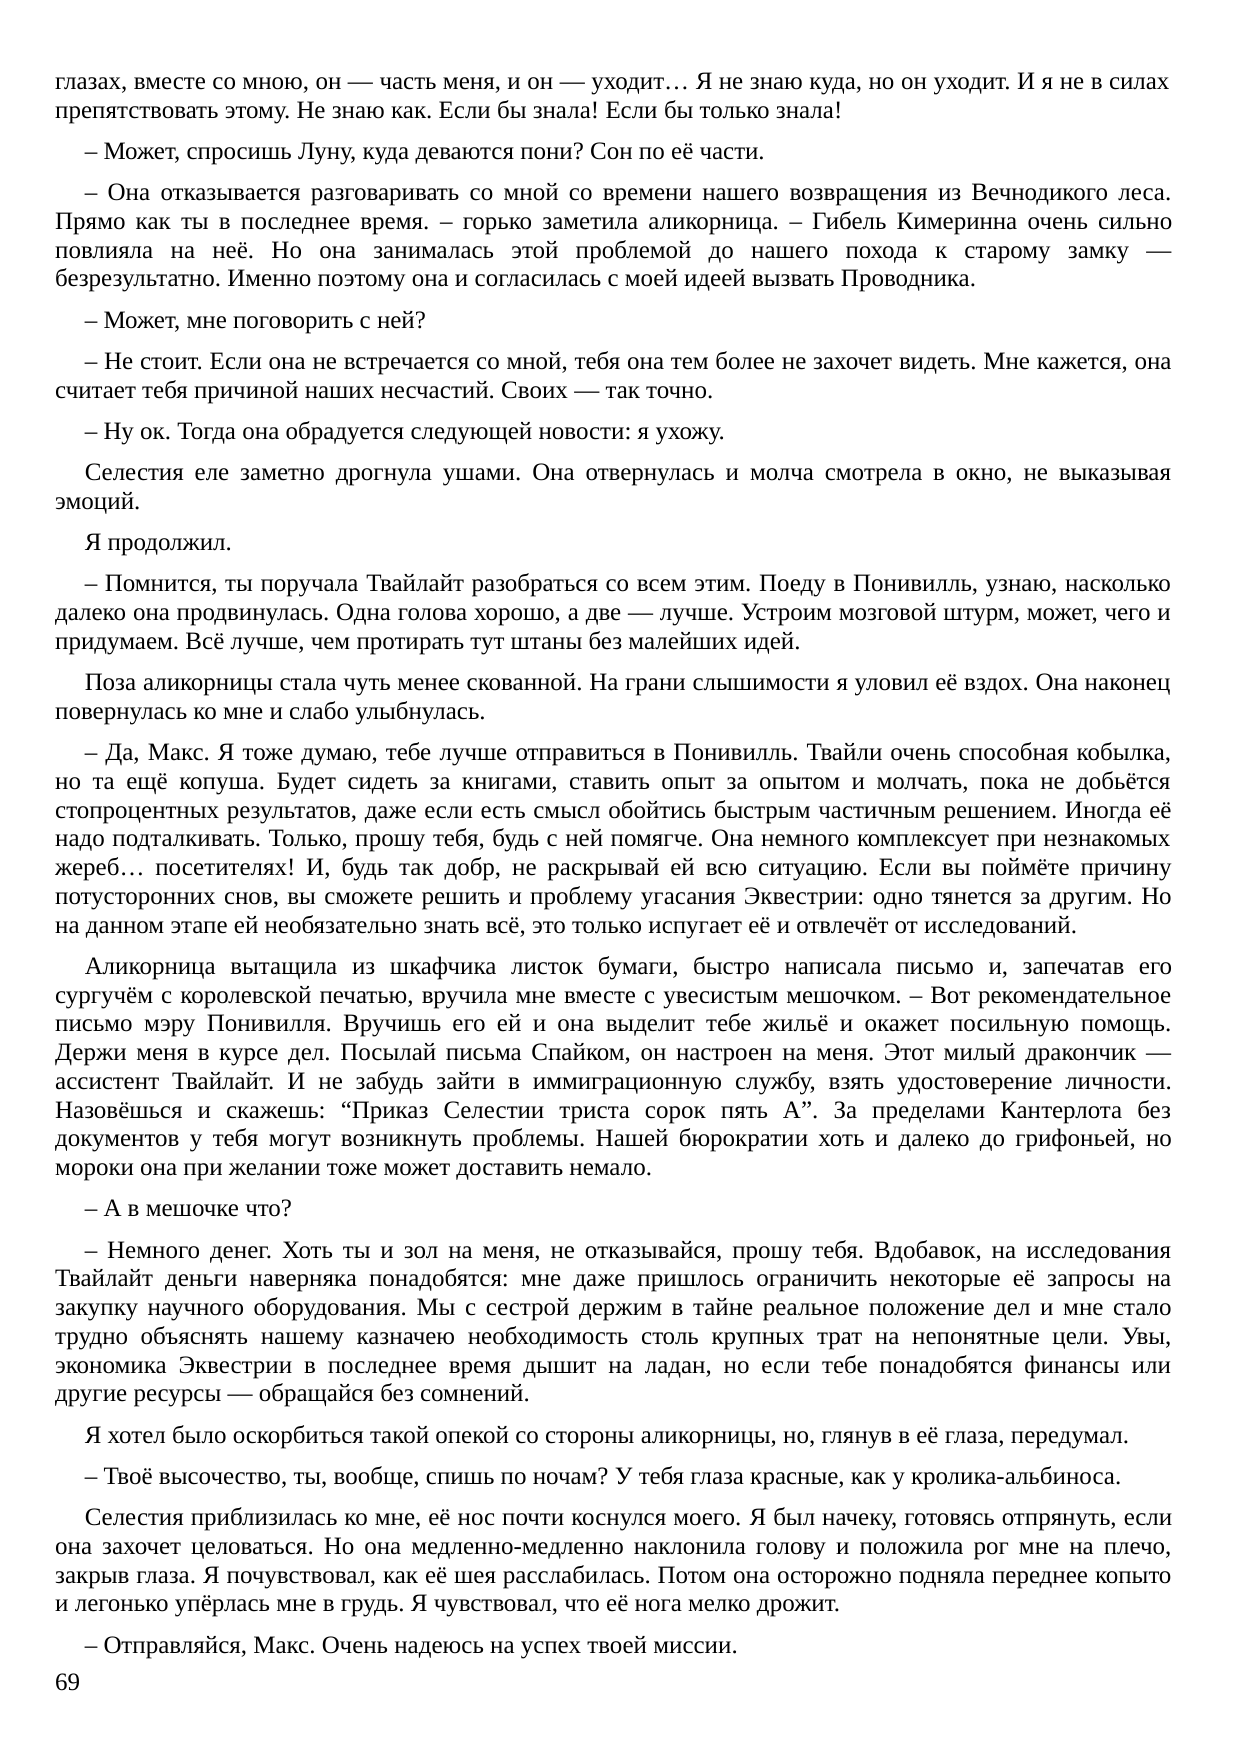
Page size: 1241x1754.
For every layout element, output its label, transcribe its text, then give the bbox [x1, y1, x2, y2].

text – Может, мне поговорить с ней? [55, 305, 1173, 333]
text Я продолжил. [55, 527, 1173, 556]
text – А в мешочке что? [55, 1193, 1173, 1222]
text – Помнится, ты поручала Твайлайт разобраться со всем этим. Поеду в Понивилль, узнаю, насколько далеко она продвинулась. Одна голова хорошо, а две — лучше. Устроим мозговой штурм, может, чего и придумаем. Всё лучше, чем протирать тут штаны без малейших идей. [55, 568, 1173, 655]
text Поза аликорницы стала чуть менее скованной. На грани слышимости я уловил её вздох. Она наконец повернулась ко мне и слабо улыбнулась. [55, 667, 1173, 725]
text Селестия еле заметно дрогнула ушами. Она отвернулась и молча смотрела в окно, не выказывая эмоций. [55, 457, 1173, 515]
text – Не стоит. Если она не встречается со мной, тебя она тем более не захочет видеть. Мне кажется, она считает тебя причиной наших несчастий. Своих — так точно. [55, 346, 1173, 403]
text – Может, спросишь Луну, куда деваются пони? Сон по её части. [55, 136, 1173, 165]
text Аликорница вытащила из шкафчика листок бумаги, быстро написала письмо и, запечатав его сургучём с королевской печатью, вручила мне вместе с увесистым мешочком. – Вот рекомендательное письмо мэру Понивилля. Вручишь его ей и она выделит тебе жильё и окажет посильную помощь. Держи меня в курсе дел. Посылай письма Спайком, он настроен на меня. Этот милый дракончик — ассистент Твайлайт. И не забудь зайти в иммиграционную службу, взять удостоверение личности. Назовёшься и скажешь: “Приказ Селестии триста сорок пять А”. За пределами Кантерлота без документов у тебя могут возникнуть проблемы. Нашей бюрократии хоть и далеко до грифоньей, но мороки она при желании тоже может доставить немало. [55, 951, 1173, 1181]
text – Ну ок. Тогда она обрадуется следующей новости: я ухожу. [55, 416, 1173, 445]
text – Да, Макс. Я тоже думаю, тебе лучше отправиться в Понивилль. Твайли очень способная кобылка, но та ещё копуша. Будет сидеть за книгами, ставить опыт за опытом и молчать, пока не добьётся стопроцентных результатов, даже если есть смысл обойтись быстрым частичным решением. Иногда её надо подталкивать. Только, прошу тебя, будь с ней помягче. Она немного комплексует при незнакомых жереб… посетителях! И, будь так добр, не раскрывай ей всю ситуацию. Если вы поймёте причину потусторонних снов, вы сможете решить и проблему угасания Эквестрии: одно тянется за другим. Но на данном этапе ей необязательно знать всё, это только испугает её и отвлечёт от исследований. [55, 737, 1173, 938]
text глазах, вместе со мною, он — часть меня, и он — уходит… Я не знаю куда, но он уходит. И я не в силах препятствовать этому. Не знаю как. Если бы знала! Если бы только знала! [55, 66, 1173, 123]
text Селестия приблизилась ко мне, её нос почти коснулся моего. Я был начеку, готовясь отпрянуть, если она захочет целоваться. Но она медленно-медленно наклонила голову и положила рог мне на плечо, закрыв глаза. Я почувствовал, как её шея расслабилась. Потом она осторожно подняла переднее копыто и легонько упёрлась мне в грудь. Я чувствовал, что её нога мелко дрожит. [55, 1502, 1173, 1617]
text – Немного денег. Хоть ты и зол на меня, не отказывайся, прошу тебя. Вдобавок, на исследования Твайлайт деньги наверняка понадобятся: мне даже пришлось ограничить некоторые её запросы на закупку научного оборудования. Мы с сестрой держим в тайне реальное положение дел и мне стало трудно объяснять нашему казначею необходимость столь крупных трат на непонятные цели. Увы, экономика Эквестрии в последнее время дышит на ладан, но если тебе понадобятся финансы или другие ресурсы — обращайся без сомнений. [55, 1235, 1173, 1407]
text – Твоё высочество, ты, вообще, спишь по ночам? У тебя глаза красные, как у кролика-альбиноса. [55, 1461, 1173, 1490]
text – Она отказывается разговаривать со мной со времени нашего возвращения из Вечнодикого леса. Прямо как ты в последнее время. – горько заметила аликорница. – Гибель Кимеринна очень сильно повлияла на неё. Но она занималась этой проблемой до нашего похода к старому замку — безрезультатно. Именно поэтому она и согласилась с моей идеей вызвать Проводника. [55, 177, 1173, 292]
text Я хотел было оскорбиться такой опекой со стороны аликорницы, но, глянув в её глаза, передумал. [55, 1420, 1173, 1448]
text – Отправляйся, Макс. Очень надеюсь на успех твоей миссии. [55, 1630, 1173, 1658]
